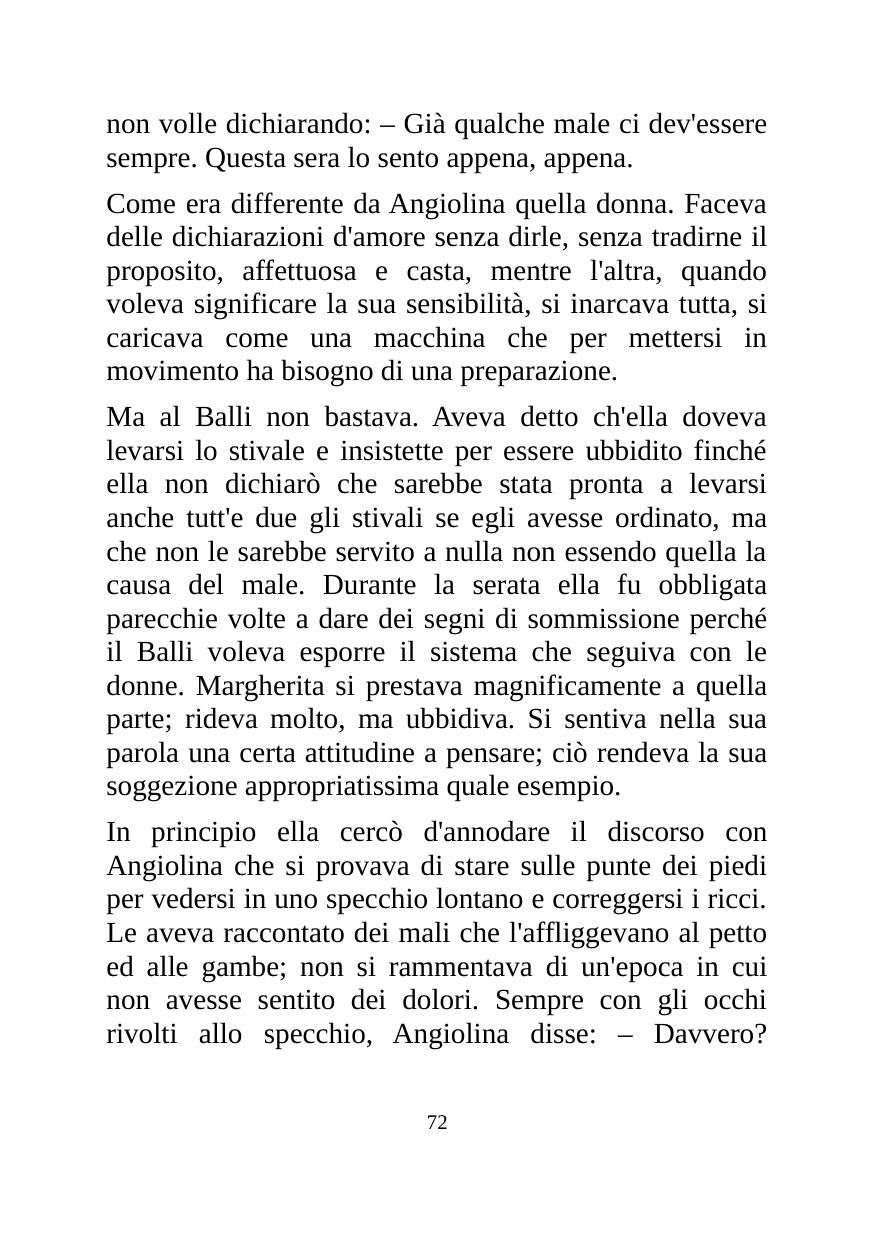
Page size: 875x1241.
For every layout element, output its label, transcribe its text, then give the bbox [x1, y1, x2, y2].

text In principio ella cercò d'annodare il discorso con Angiolina che si provava di stare sulle punte dei piedi per vedersi in uno specchio lontano e correggersi i ricci. Le aveva raccontato dei mali che l'affliggevano al petto ed alle gambe; non si rammentava di un'epoca in cui non avesse sentito dei dolori. Sempre con gli occhi rivolti allo specchio, Angiolina disse: – Davvero? [106, 814, 768, 1049]
text non volle dichiarando: – Già qualche male ci dev'essere sempre. Questa sera lo sento appena, appena. [106, 106, 768, 173]
text Ma al Balli non bastava. Aveva detto ch'ella doveva levarsi lo stivale e insistette per essere ubbidito finché ella non dichiarò che sarebbe stata pronta a levarsi anche tutt'e due gli stivali se egli avesse ordinato, ma che non le sarebbe servito a nulla non essendo quella la causa del male. Durante la serata ella fu obbligata parecchie volte a dare dei segni di sommissione perché il Balli voleva esporre il sistema che seguiva con le donne. Margherita si prestava magnificamente a quella parte; rideva molto, ma ubbidiva. Si sentiva nella sua parola una certa attitudine a pensare; ciò rendeva la sua soggezione appropriatissima quale esempio. [106, 399, 768, 802]
text Come era differente da Angiolina quella donna. Faceva delle dichiarazioni d'amore senza dirle, senza tradirne il proposito, affettuosa e casta, mentre l'altra, quando voleva significare la sua sensibilità, si inarcava tutta, si caricava come una macchina che per mettersi in movimento ha bisogno di una preparazione. [106, 186, 768, 387]
